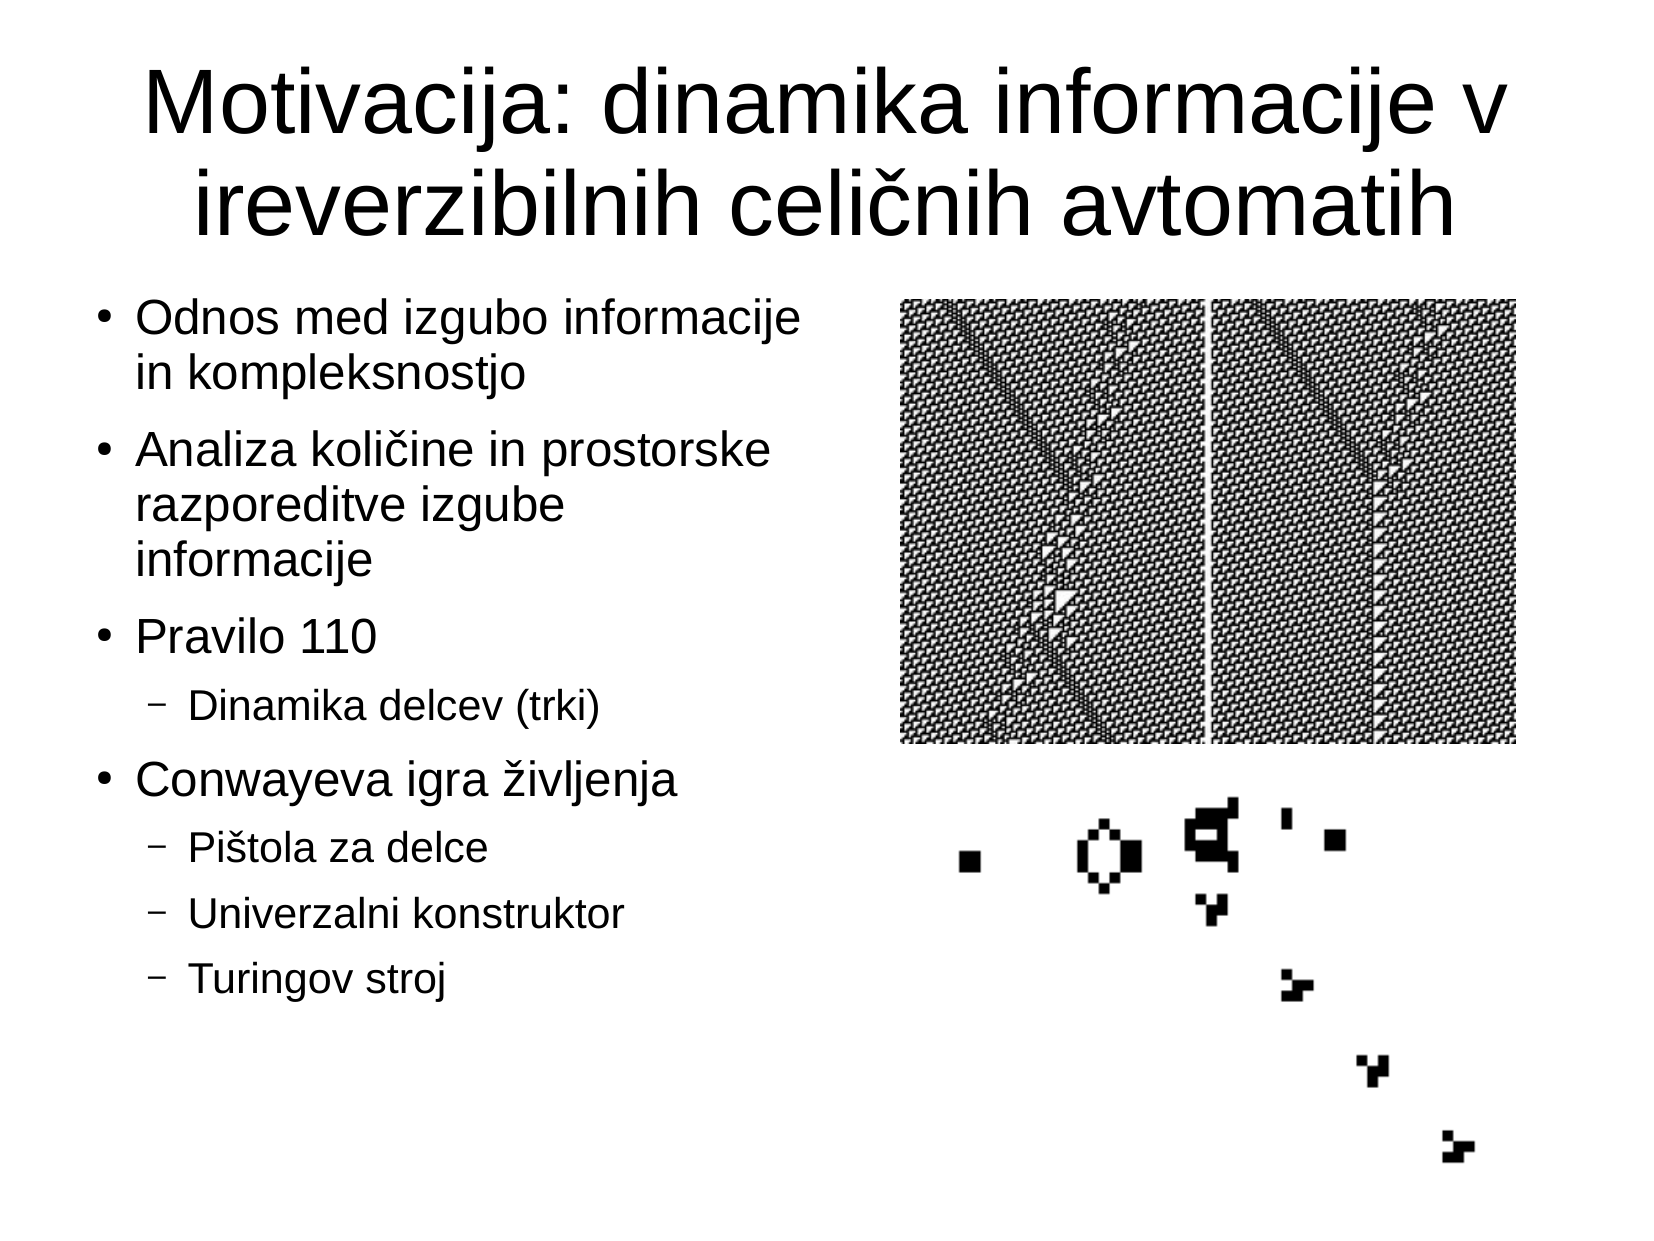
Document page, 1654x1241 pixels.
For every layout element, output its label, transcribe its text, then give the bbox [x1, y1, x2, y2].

picture [900, 299, 1516, 745]
title Motivacija: dinamika informacije v ireverzibilnih celičnih avtomatih [82, 49, 1571, 257]
list Odnos med izgubo informacije in kompleksnostjo Analiza količine in prostorske razporeditve izgube informacije Pravilo 110 Dinamika delcev (trki) Conwayeva igra življenja Pištola za delce Univerzalni konstruktor Turingov stroj [82, 290, 809, 1010]
picture [949, 787, 1486, 1174]
